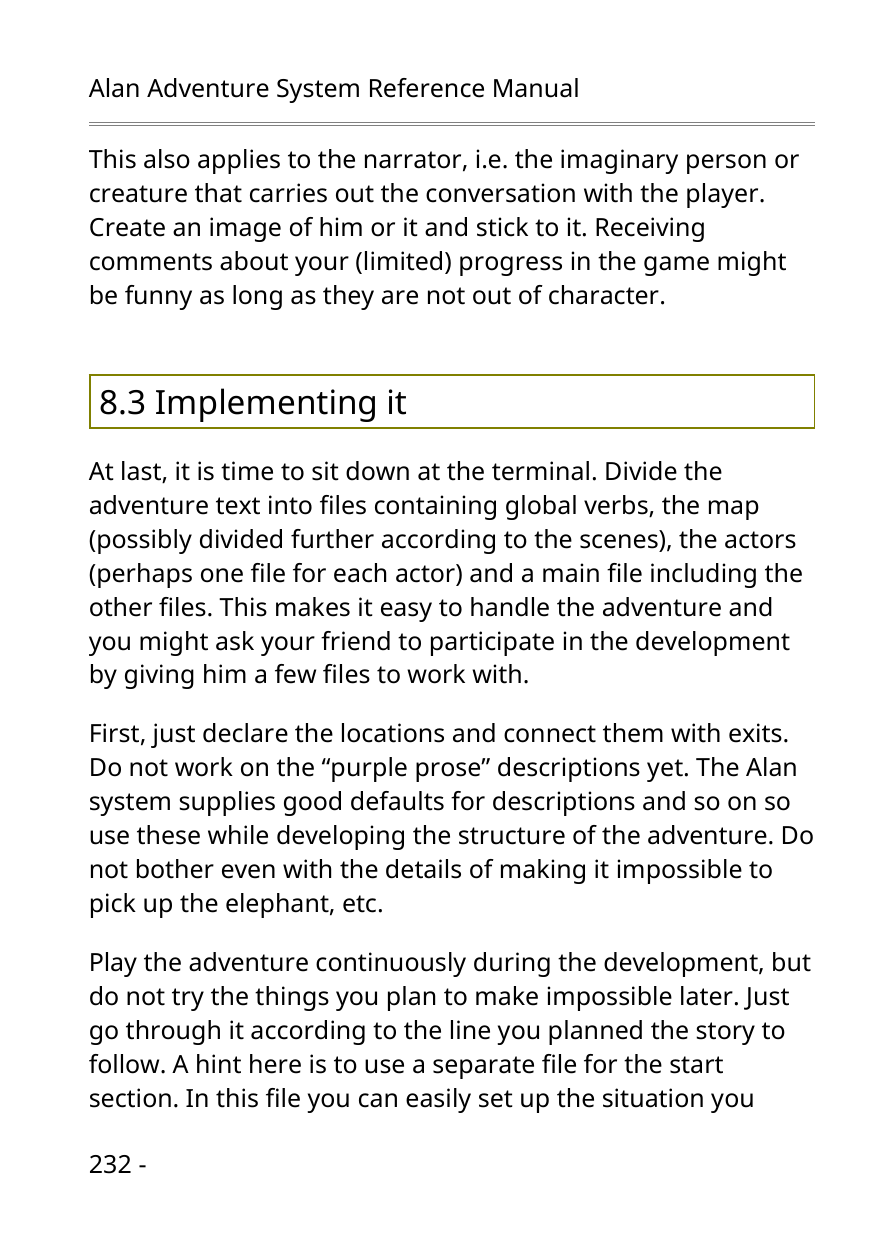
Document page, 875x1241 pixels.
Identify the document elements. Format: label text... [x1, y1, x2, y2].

text First, just declare the locations and connect them with exits. Do not work on the “purple prose” descriptions yet. The Alan system supplies good defaults for descriptions and so on so use these while developing the structure of the adventure. Do not bother even with the details of making it impossible to pick up the elephant, etc. [88, 716, 815, 920]
text Play the adventure continuously during the development, but do not try the things you plan to make impossible later. Just go through it according to the line you planned the story to follow. A hint here is to use a separate file for the start section. In this file you can easily set up the situation you [88, 945, 815, 1115]
text This also applies to the narrator, i.e. the imaginary person or creature that car­ries out the conversation with the player. Create an image of him or it and stick to it. Receiving comments about your (limited) progress in the game might be funny as long as they are not out of character. [88, 142, 815, 312]
subtitle Implementing it [91, 376, 814, 427]
text At last, it is time to sit down at the terminal. Divide the adventure text into files containing global verbs, the map (possibly divided further according to the scenes), the actors (perhaps one file for each actor) and a main file including the other files. This makes it easy to handle the adventure and you might ask your friend to participate in the development by giving him a few files to work with. [88, 454, 815, 691]
